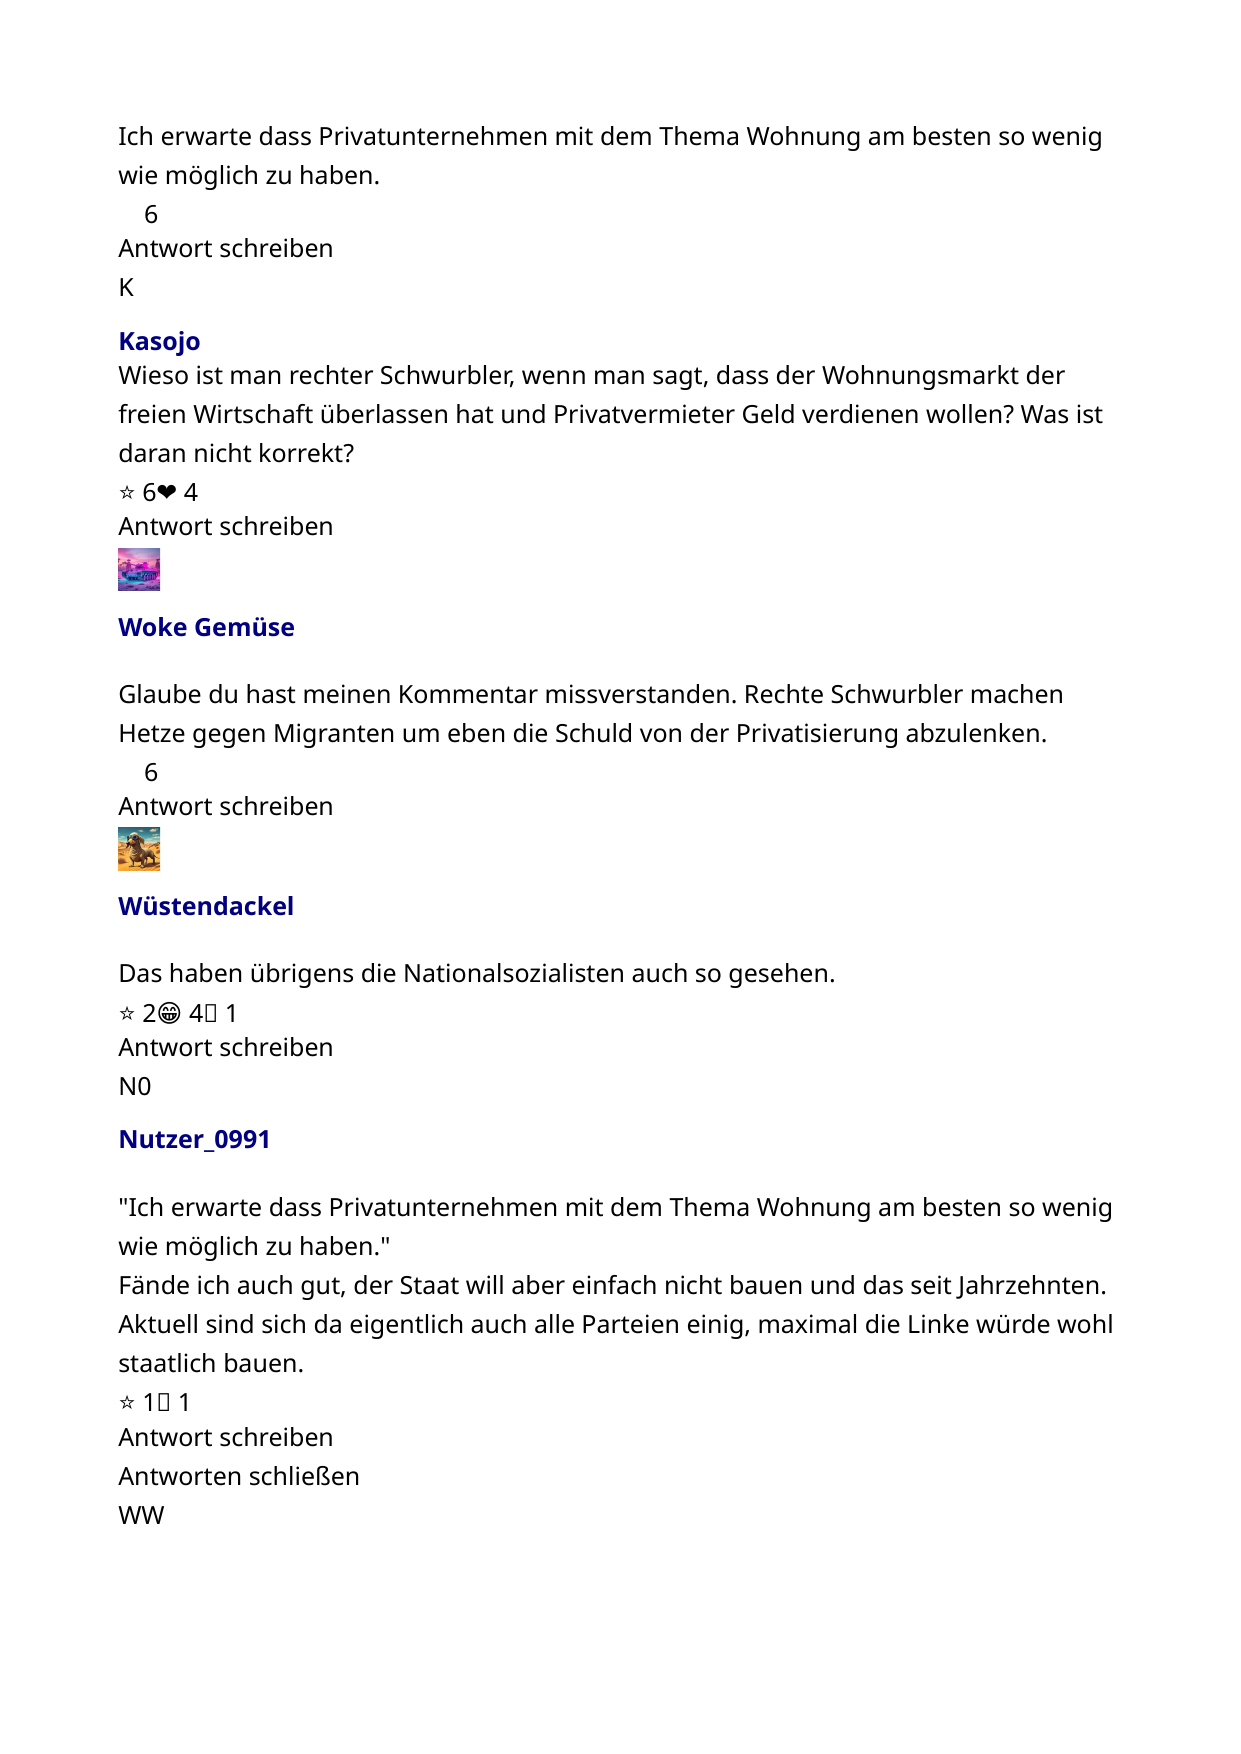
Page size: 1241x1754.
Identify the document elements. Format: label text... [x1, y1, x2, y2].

text ⭐️ 1🤨 1 [118, 1385, 1122, 1419]
text Antwort schreiben [118, 1419, 1122, 1453]
text 🤨 6 [118, 196, 1122, 231]
text Glaube du hast meinen Kommentar missverstanden. Rechte Schwurbler machen Hetze gegen Migranten um eben die Schuld von der Privatisierung abzulenken. [118, 676, 1122, 749]
picture [118, 548, 161, 591]
text Das haben übrigens die Nationalsozialisten auch so gesehen. [118, 956, 1122, 990]
subtitle Wüstendackel [118, 889, 1122, 923]
subtitle Woke Gemüse [118, 609, 1122, 643]
text "Ich erwarte dass Privatunternehmen mit dem Thema Wohnung am besten so wenig wie möglich zu haben." [118, 1189, 1122, 1262]
text ⭐️ 6❤️ 4 [118, 475, 1122, 509]
text Antwort schreiben [118, 789, 1122, 823]
text Wieso ist man rechter Schwurbler, wenn man sagt, dass der Wohnungsmarkt der freien Wirtschaft überlassen hat und Privatvermieter Geld verdienen wollen? Was ist daran nicht korrekt? [118, 357, 1122, 470]
text Ich erwarte dass Privatunternehmen mit dem Thema Wohnung am besten so wenig wie möglich zu haben. [118, 118, 1122, 191]
text N0 [118, 1068, 1122, 1102]
text Antworten schließen [118, 1458, 1122, 1492]
subtitle Nutzer_0991 [118, 1122, 1122, 1156]
text K [118, 270, 1122, 304]
text 🤨 6 [118, 755, 1122, 789]
text Antwort schreiben [118, 509, 1122, 543]
text ⭐️ 2😁 4🙁 1 [118, 995, 1122, 1029]
text Antwort schreiben [118, 231, 1122, 264]
text Fände ich auch gut, der Staat will aber einfach nicht bauen und das seit Jahrzehnten. Aktuell sind sich da eigentlich auch alle Parteien einig, maximal die Linke würde wohl staatlich bauen. [118, 1268, 1122, 1380]
picture [118, 827, 161, 871]
text WW [118, 1497, 1122, 1532]
subtitle Kasojo [118, 323, 1122, 357]
text Antwort schreiben [118, 1029, 1122, 1063]
